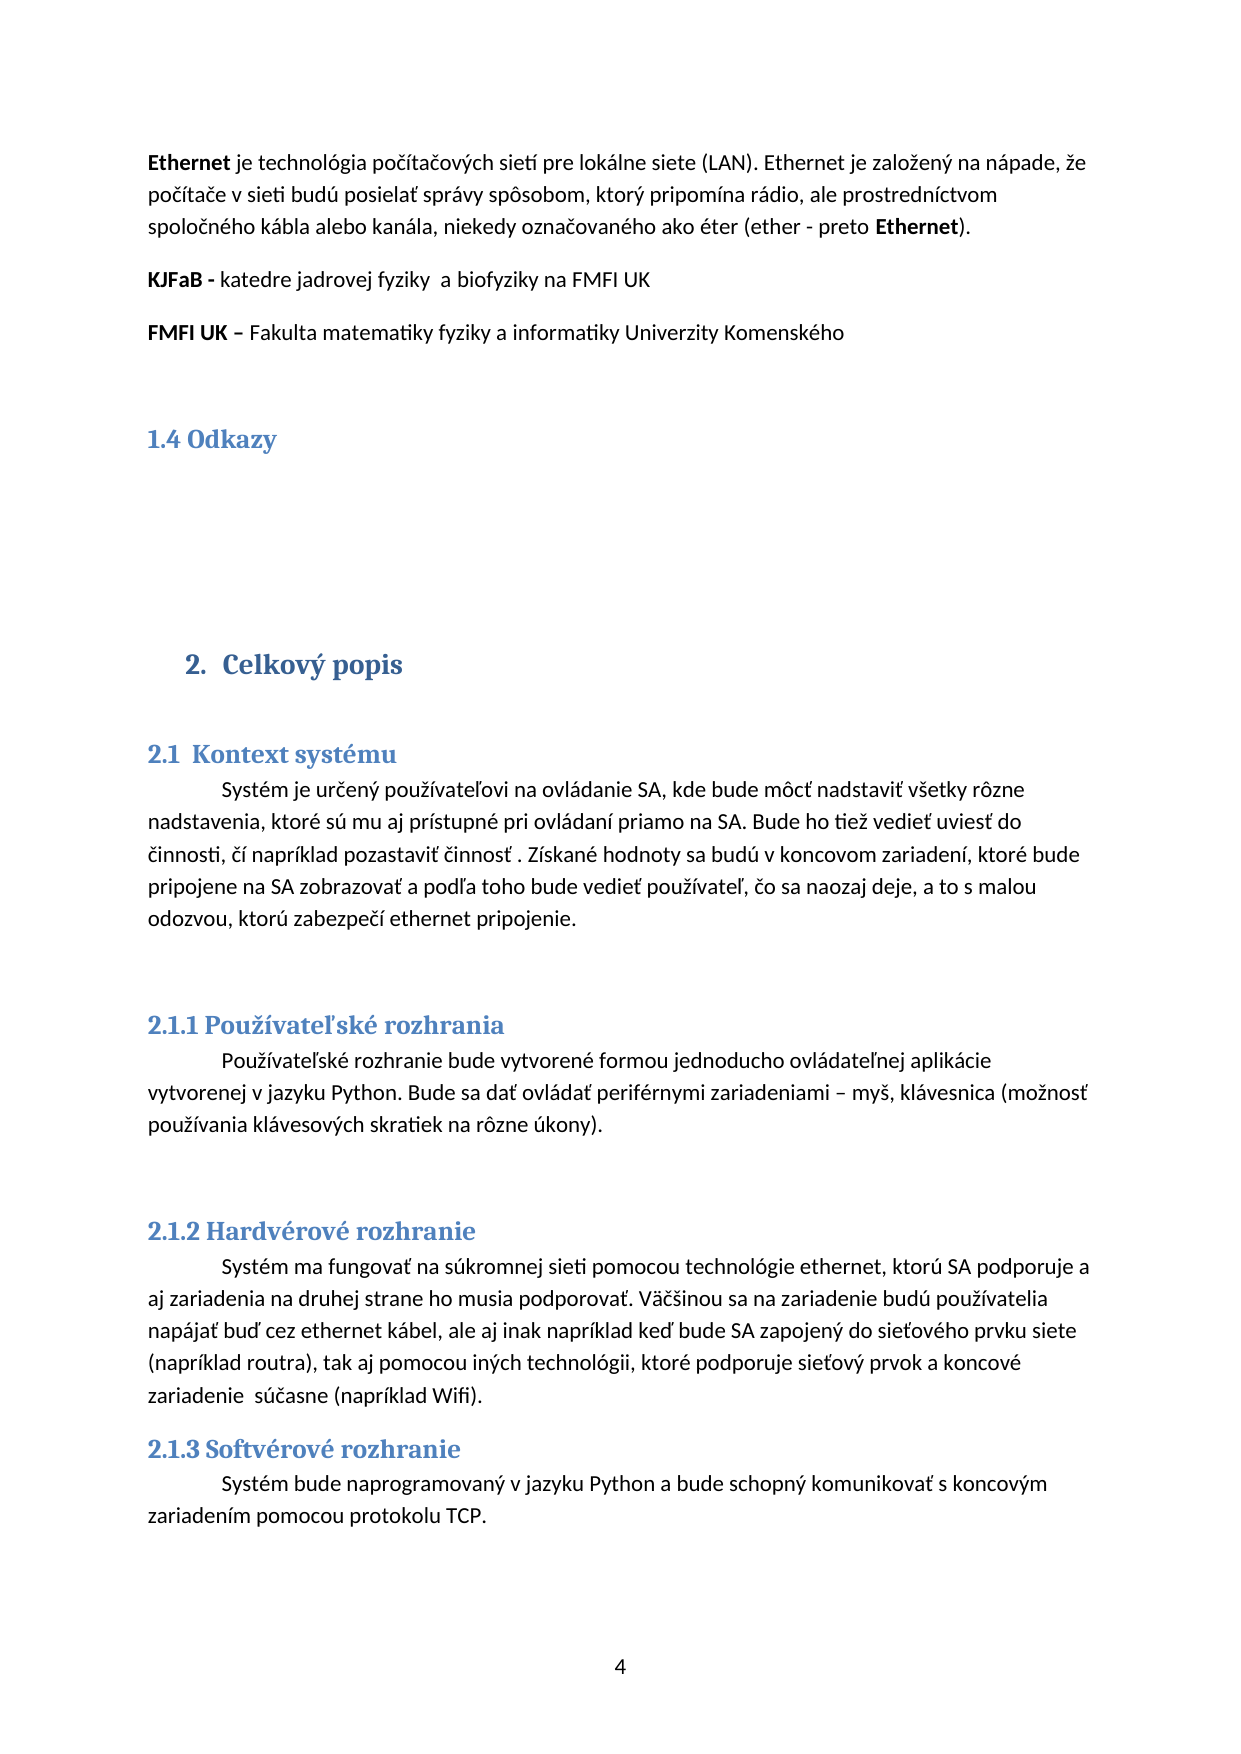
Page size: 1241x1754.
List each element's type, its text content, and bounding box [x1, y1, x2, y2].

text Systém je určený používateľovi na ovládanie SA, kde bude môcť nadstaviť všetky rôzne nadstavenia, ktoré sú mu aj prístupné pri ovládaní priamo na SA. Bude ho tiež vedieť uviesť do činnosti, čí napríklad pozastaviť činnosť . Získané hodnoty sa budú v koncovom zariadení, ktoré bude pripojene na SA zobrazovať a podľa toho bude vedieť používateľ, čo sa naozaj deje, a to s malou odozvou, ktorú zabezpečí ethernet pripojenie. [148, 775, 1093, 932]
text Systém bude naprogramovaný v jazyku Python a bude schopný komunikovať s koncovým zariadením pomocou protokolu TCP. [148, 1469, 1093, 1530]
text Systém ma fungovať na súkromnej sieti pomocou technológie ethernet, ktorú SA podporuje a aj zariadenia na druhej strane ho musia podporovať. Väčšinou sa na zariadenie budú používatelia napájať buď cez ethernet kábel, ale aj inak napríklad keď bude SA zapojený do sieťového prvku siete (napríklad routra), tak aj pomocou iných technológii, ktoré podporuje sieťový prvok a koncové zariadenie súčasne (napríklad Wifi). [148, 1252, 1093, 1409]
subtitle 2.1.3 Softvérové rozhranie [148, 1434, 1093, 1465]
subtitle 1.4 Odkazy [148, 424, 1093, 455]
text FMFI UK – Fakulta matematiky fyziky a informatiky Univerzity Komenského [148, 318, 1093, 346]
subtitle 2.1.1 Používateľské rozhrania [148, 1010, 1093, 1041]
subtitle 2.1.2 Hardvérové rozhranie [148, 1216, 1093, 1247]
subtitle Celkový popis [185, 648, 1093, 682]
text Ethernet je technológia počítačových sietí pre lokálne siete (LAN). Ethernet je založený na nápade, že počítače v sieti budú posielať správy spôsobom, ktorý pripomína rádio, ale prostredníctvom spoločného kábla alebo kanála, niekedy označovaného ako éter (ether - preto Ethernet). [148, 148, 1093, 240]
text Používateľské rozhranie bude vytvorené formou jednoducho ovládateľnej aplikácie vytvorenej v jazyku Python. Bude sa dať ovládať periférnymi zariadeniami – myš, klávesnica (možnosť používania klávesových skratiek na rôzne úkony). [148, 1046, 1093, 1138]
text KJFaB - katedre jadrovej fyziky a biofyziky na FMFI UK [148, 265, 1093, 293]
subtitle 2.1 Kontext systému [148, 739, 1093, 771]
